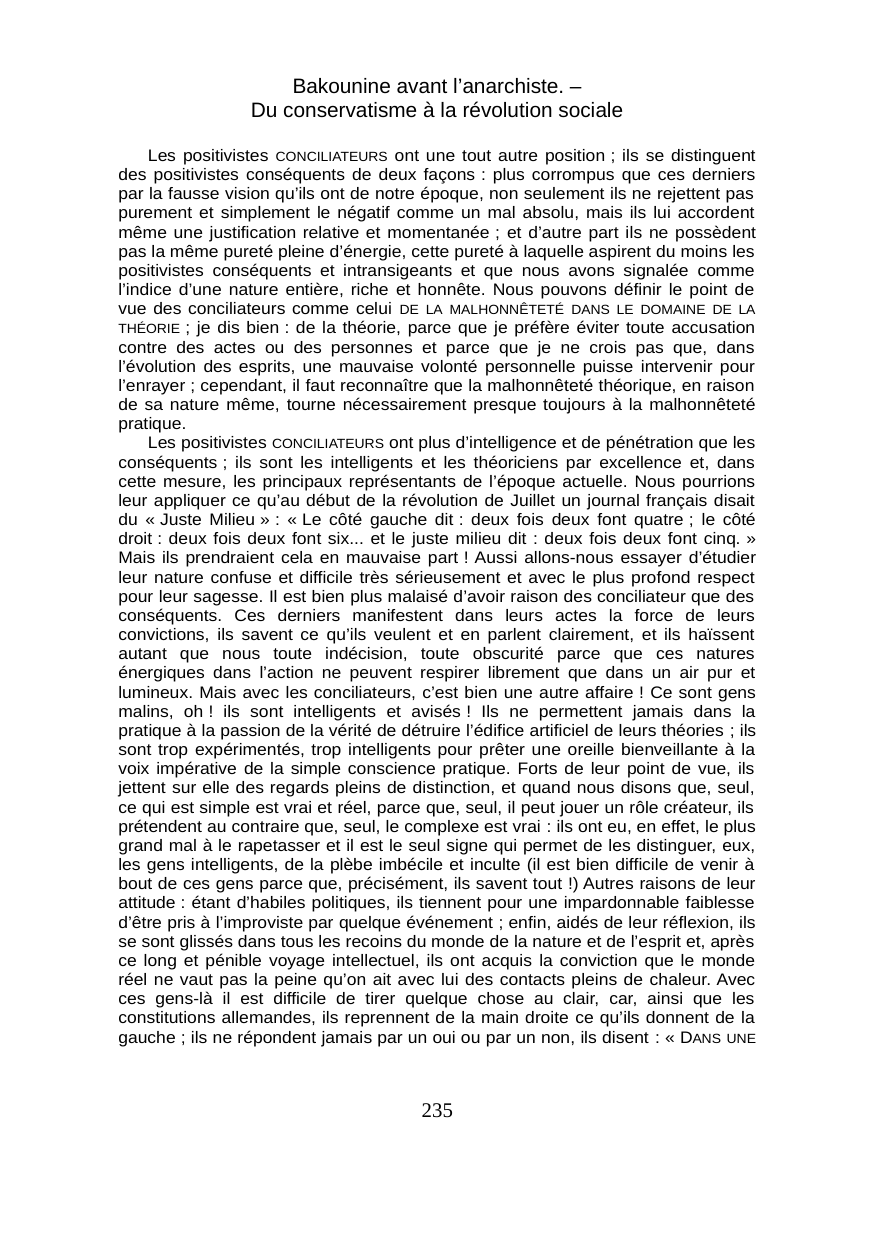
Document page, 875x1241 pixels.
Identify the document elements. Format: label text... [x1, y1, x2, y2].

text Les positivistes conciliateurs ont une tout autre position ; ils se distinguent des positivistes conséquents de deux façons : plus corrompus que ces derniers par la fausse vision qu’ils ont de notre époque, non seulement ils ne rejettent pas purement et simplement le négatif comme un mal absolu, mais ils lui accordent même une justification relative et momentanée ; et d’autre part ils ne possèdent pas la même pureté pleine d’énergie, cette pureté à laquelle aspirent du moins les positivistes conséquents et intransigeants et que nous avons signalée comme l’indice d’une nature entière, riche et honnête. Nous pouvons définir le point de vue des conciliateurs comme celui de la malhonnêteté dans le domaine de la théorie ; je dis bien : de la théorie, parce que je préfère éviter toute accusation contre des actes ou des personnes et parce que je ne crois pas que, dans l’évolution des esprits, une mauvaise volonté personnelle puisse intervenir pour l’enrayer ; cependant, il faut reconnaître que la malhonnêteté théorique, en raison de sa nature même, tourne nécessairement presque toujours à la malhonnêteté pratique. [118, 146, 756, 433]
text Les positivistes conciliateurs ont plus d’intelligence et de pénétration que les conséquents ; ils sont les intelligents et les théoriciens par excellence et, dans cette mesure, les principaux représentants de l’époque actuelle. Nous pourrions leur appliquer ce qu’au début de la révolution de Juillet un journal français disait du « Juste Milieu » : « Le côté gauche dit : deux fois deux font quatre ; le côté droit : deux fois deux font six... et le juste milieu dit : deux fois deux font cinq. » Mais ils prendraient cela en mauvaise part ! Aussi allons-nous essayer d’étudier leur nature confuse et difficile très sérieusement et avec le plus profond respect pour leur sagesse. Il est bien plus malaisé d’avoir raison des conciliateur que des conséquents. Ces derniers manifestent dans leurs actes la force de leurs convictions, ils savent ce qu’ils veulent et en parlent clairement, et ils haïssent autant que nous toute indécision, toute obscurité parce que ces natures énergiques dans l’action ne peuvent respirer librement que dans un air pur et lumineux. Mais avec les conciliateurs, c’est bien une autre affaire ! Ce sont gens malins, oh ! ils sont intelligents et avisés ! Ils ne permettent jamais dans la pratique à la passion de la vérité de détruire l’édifice artificiel de leurs théories ; ils sont trop expérimentés, trop intelligents pour prêter une oreille bienveillante à la voix impérative de la simple conscience pratique. Forts de leur point de vue, ils jettent sur elle des regards pleins de distinction, et quand nous disons que, seul, ce qui est simple est vrai et réel, parce que, seul, il peut jouer un rôle créateur, ils prétendent au contraire que, seul, le complexe est vrai : ils ont eu, en effet, le plus grand mal à le rapetasser et il est le seul signe qui permet de les distinguer, eux, les gens intelligents, de la plèbe imbécile et inculte (il est bien difficile de venir à bout de ces gens parce que, précisément, ils savent tout !) Autres raisons de leur attitude : étant d’habiles politiques, ils tiennent pour une impardonnable faiblesse d’être pris à l’improviste par quelque événement ; enfin, aidés de leur réflexion, ils se sont glissés dans tous les recoins du monde de la nature et de l’esprit et, après ce long et pénible voyage intellectuel, ils ont acquis la conviction que le monde réel ne vaut pas la peine qu’on ait avec lui des contacts pleins de chaleur. Avec ces gens-là il est difficile de tirer quelque chose au clair, car, ainsi que les constitutions allemandes, ils reprennent de la main droite ce qu’ils donnent de la gauche ; ils ne répondent jamais par un oui ou par un non, ils disent : « Dans une [118, 433, 756, 1047]
